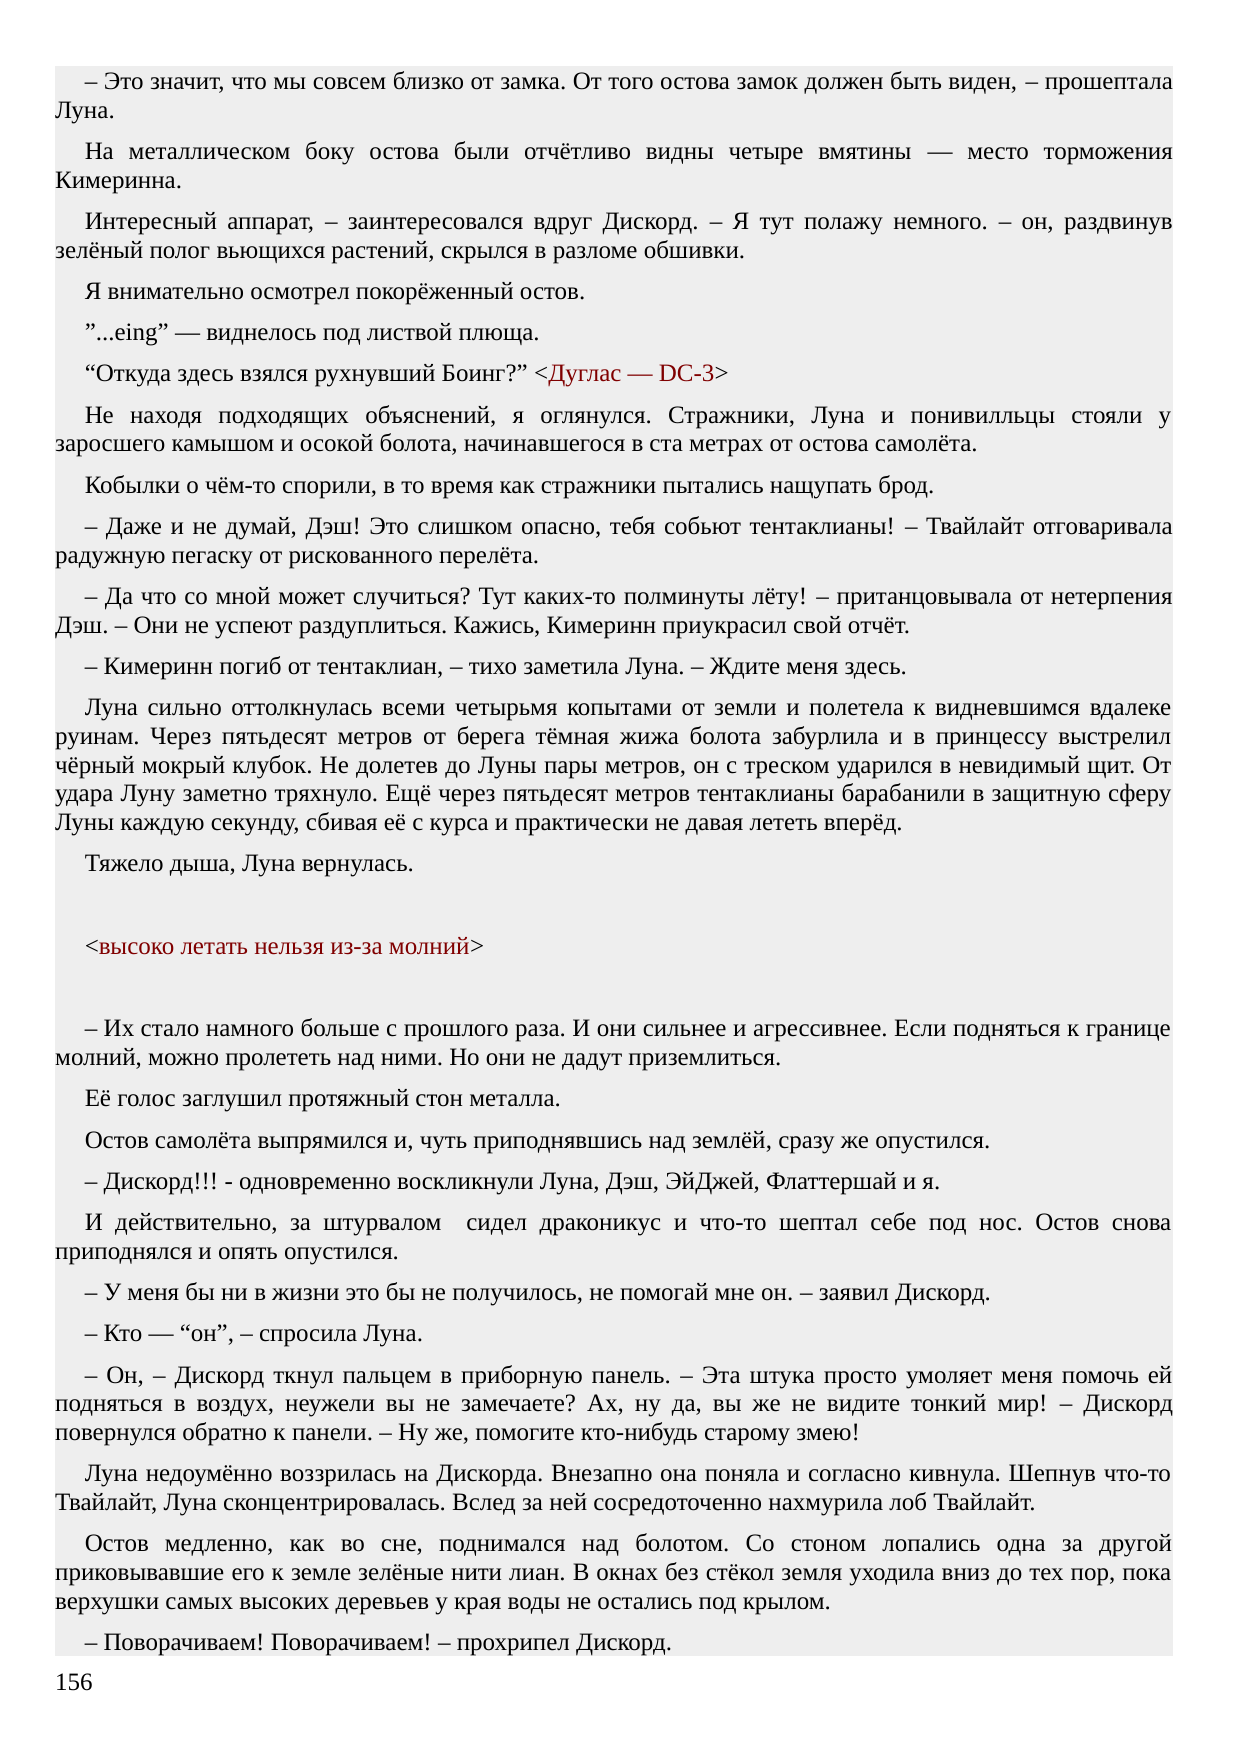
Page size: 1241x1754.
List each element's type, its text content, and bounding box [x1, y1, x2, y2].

text Луна сильно оттолкнулась всеми четырьмя копытами от земли и полетела к видневшимся вдалеке руинам. Через пятьдесят метров от берега тёмная жижа болота забурлила и в принцессу выстрелил чёрный мокрый клубок. Не долетев до Луны пары метров, он с треском ударился в невидимый щит. От удара Луну заметно тряхнуло. Ещё через пятьдесят метров тентаклианы барабанили в защитную сферу Луны каждую секунду, сбивая её с курса и практически не давая лететь вперёд. [55, 692, 1173, 836]
text И действительно, за штурвалом сидел драконикус и что-то шептал себе под нос. Остов снова приподнялся и опять опустился. [55, 1207, 1173, 1265]
text Её голос заглушил протяжный стон металла. [55, 1083, 1173, 1112]
text Кобылки о чём-то спорили, в то время как стражники пытались нащупать брод. [55, 470, 1173, 498]
text – Кто — “он”, – спросила Луна. [55, 1318, 1173, 1347]
text – Кимеринн погиб от тентаклиан, – тихо заметила Луна. – Ждите меня здесь. [55, 651, 1173, 680]
text Интересный аппарат, – заинтересовался вдруг Дискорд. – Я тут полажу немного. – он, раздвинув зелёный полог вьющихся растений, скрылся в разломе обшивки. [55, 206, 1173, 263]
text Я внимательно осмотрел покорёженный остов. [55, 276, 1173, 305]
text – Он, – Дискорд ткнул пальцем в приборную панель. – Эта штука просто умоляет меня помочь ей подняться в воздух, неужели вы не замечаете? Ах, ну да, вы же не видите тонкий мир! – Дискорд повернулся обратно к панели. – Ну же, помогите кто-нибудь старому змею! [55, 1360, 1173, 1446]
text Тяжело дыша, Луна вернулась. [55, 848, 1173, 877]
text – Да что со мной может случиться? Тут каких-то полминуты лёту! – пританцовывала от нетерпения Дэш. – Они не успеют раздуплиться. Кажись, Кимеринн приукрасил свой отчёт. [55, 581, 1173, 638]
text ”...eing” — виднелось под листвой плюща. [55, 317, 1173, 346]
text Не находя подходящих объяснений, я оглянулся. Стражники, Луна и понивилльцы стояли у заросшего камышом и осокой болота, начинавшегося в ста метрах от остова самолёта. [55, 400, 1173, 457]
text На металлическом боку остова были отчётливо видны четыре вмятины — место торможения Кимеринна. [55, 136, 1173, 193]
text – Их стало намного больше с прошлого раза. И они сильнее и агрессивнее. Если подняться к границе молний, можно пролететь над ними. Но они не дадут приземлиться. [55, 1013, 1173, 1071]
text – Поворачиваем! Поворачиваем! – прохрипел Дискорд. [55, 1627, 1173, 1656]
text Остов медленно, как во сне, поднимался над болотом. Со стоном лопались одна за другой приковывавшие его к земле зелёные нити лиан. В окнах без стёкол земля уходила вниз до тех пор, пока верхушки самых высоких деревьев у края воды не остались под крылом. [55, 1528, 1173, 1615]
text Остов самолёта выпрямился и, чуть приподнявшись над землёй, сразу же опустился. [55, 1125, 1173, 1153]
text “Откуда здесь взялся рухнувший Боинг?” <Дуглас — DC-3> [55, 358, 1173, 387]
text – Дискорд!!! - одновременно воскликнули Луна, Дэш, ЭйДжей, Флаттершай и я. [55, 1166, 1173, 1195]
text Луна недоумённо воззрилась на Дискорда. Внезапно она поняла и согласно кивнула. Шепнув что-то Твайлайт, Луна сконцентрировалась. Вслед за ней сосредоточенно нахмурила лоб Твайлайт. [55, 1458, 1173, 1516]
text – Это значит, что мы совсем близко от замка. От того остова замок должен быть виден, – прошептала Луна. [55, 66, 1173, 123]
text – Даже и не думай, Дэш! Это слишком опасно, тебя собьют тентаклианы! – Твайлайт отговаривала радужную пегаску от рискованного перелёта. [55, 511, 1173, 568]
text – У меня бы ни в жизни это бы не получилось, не помогай мне он. – заявил Дискорд. [55, 1277, 1173, 1306]
text <высоко летать нельзя из-за молний> [55, 931, 1173, 960]
